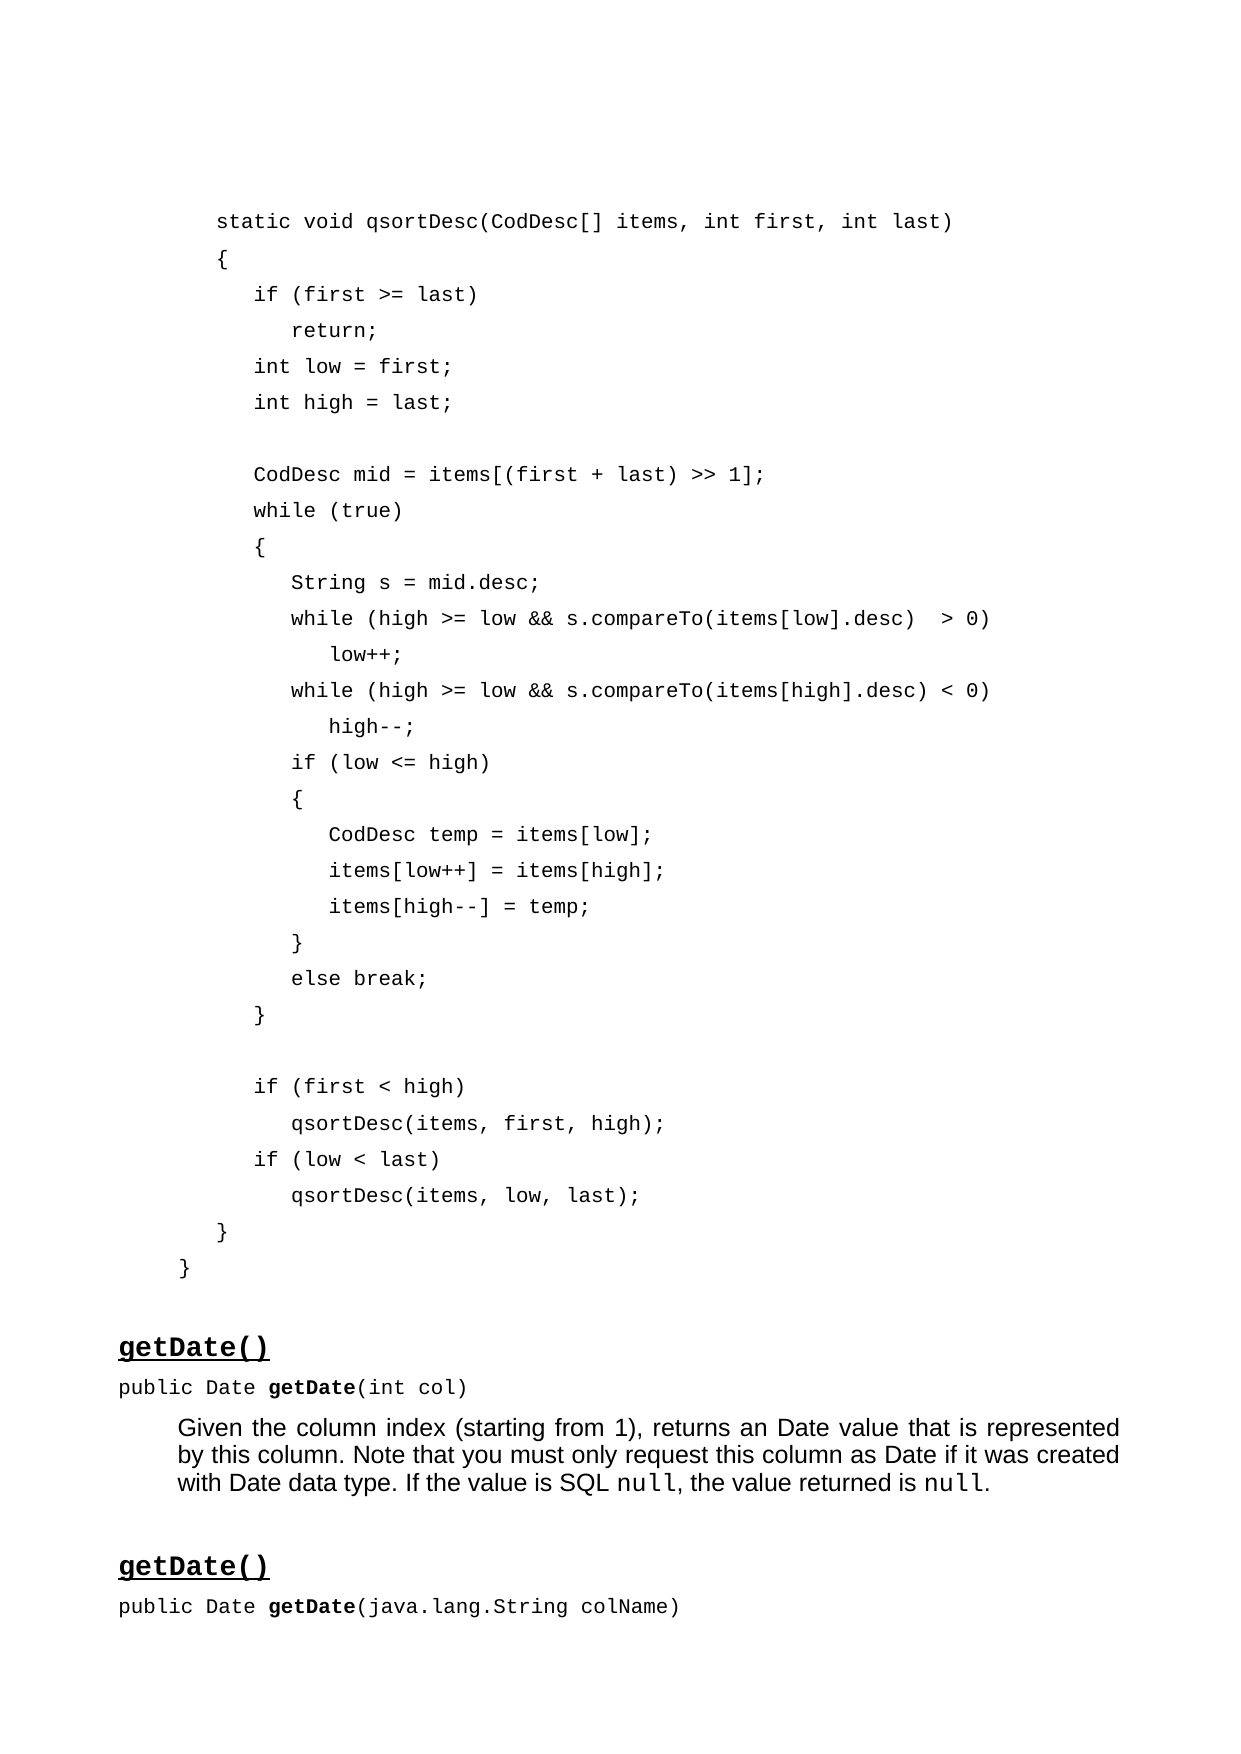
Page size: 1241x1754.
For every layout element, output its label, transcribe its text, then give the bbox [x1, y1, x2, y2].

list items[low++] = items[high]; [177, 860, 1122, 884]
list qsortDesc(items, first, high); [177, 1113, 1122, 1136]
list { [177, 536, 1122, 559]
list if (first < high) [177, 1077, 1122, 1100]
list if (low <= high) [177, 752, 1122, 776]
list if (first >= last) [177, 284, 1122, 307]
list low++; [177, 644, 1122, 668]
list while (high >= low && s.compareTo(items[high].desc) < 0) [177, 680, 1122, 704]
text public Date getDate(int col) [118, 1377, 1122, 1401]
list } [177, 1004, 1122, 1028]
list int high = last; [177, 392, 1122, 415]
list int low = first; [177, 356, 1122, 379]
list while (high >= low && s.compareTo(items[low].desc) > 0) [177, 608, 1122, 632]
list else break; [177, 968, 1122, 992]
list } [177, 1257, 1122, 1280]
list CodDesc temp = items[low]; [177, 824, 1122, 848]
list return; [177, 320, 1122, 343]
list items[high--] = temp; [177, 896, 1122, 920]
list { [177, 788, 1122, 812]
list } [177, 1221, 1122, 1244]
list } [177, 932, 1122, 956]
list Given the column index (starting from 1), returns an Date value that is represented by this column. Note that you must only request this column as Date if it was created with Date data type. If the value is SQL null, the value returned is null. [177, 1413, 1122, 1499]
list qsortDesc(items, low, last); [177, 1185, 1122, 1208]
subtitle getDate() [118, 1333, 1122, 1365]
list static void qsortDesc(CodDesc[] items, int first, int last) [177, 212, 1122, 235]
list CodDesc mid = items[(first + last) >> 1]; [177, 464, 1122, 487]
list high--; [177, 716, 1122, 740]
list String s = mid.desc; [177, 572, 1122, 596]
list while (true) [177, 500, 1122, 523]
list if (low < last) [177, 1149, 1122, 1172]
list { [177, 248, 1122, 271]
text public Date getDate(java.lang.String colName) [118, 1596, 1122, 1620]
subtitle getDate() [118, 1552, 1122, 1584]
